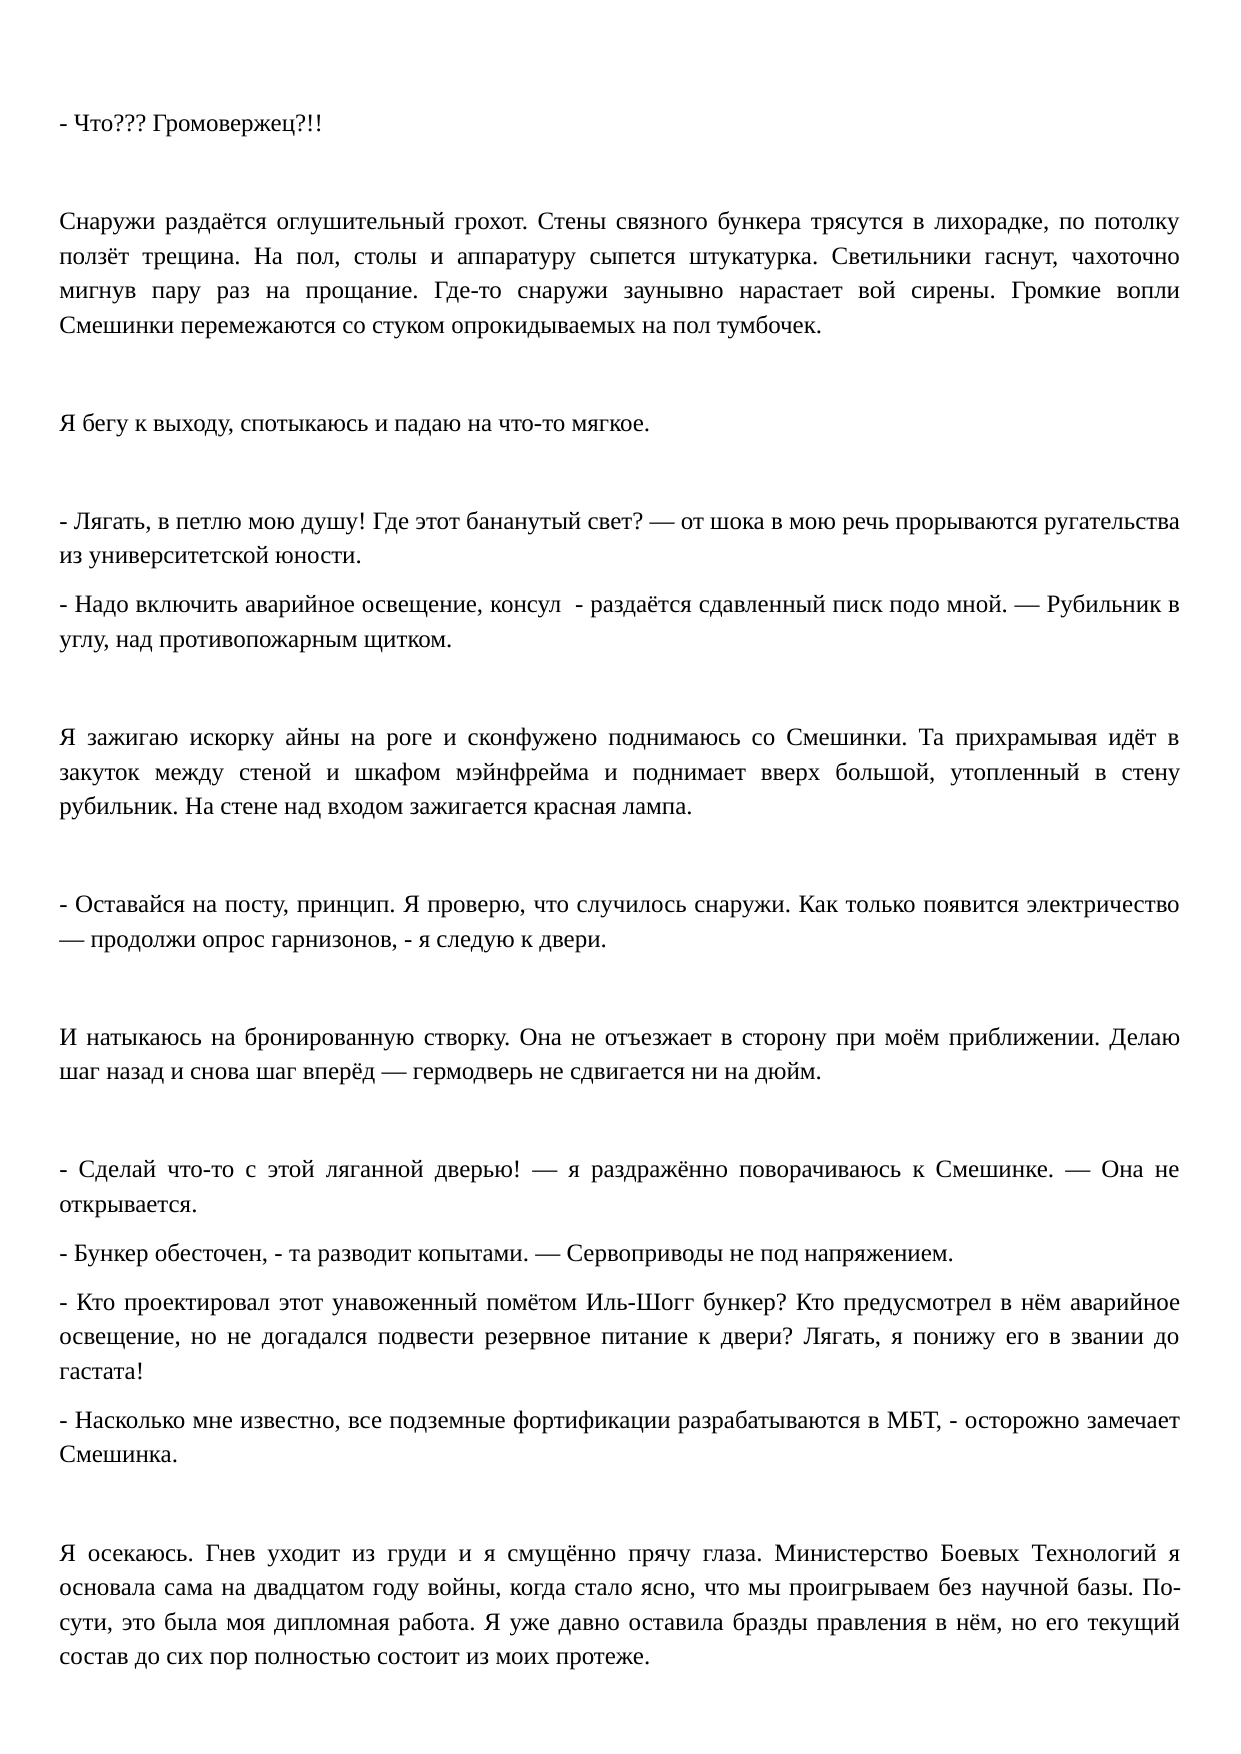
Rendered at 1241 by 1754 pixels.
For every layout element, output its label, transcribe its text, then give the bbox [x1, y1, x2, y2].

text Снаружи раздаётся оглушительный грохот. Стены связного бункера трясутся в лихорадке, по потолку ползёт трещина. На пол, столы и аппаратуру сыпется штукатурка. Светильники гаснут, чахоточно мигнув пару раз на прощание. Где-то снаружи заунывно нарастает вой сирены. Громкие вопли Смешинки перемежаются со стуком опрокидываемых на пол тумбочек. [59, 206, 1181, 338]
text - Бункер обесточен, - та разводит копытами. — Сервоприводы не под напряжением. [59, 1238, 1181, 1267]
text - Что??? Громовержец?!! [59, 108, 1181, 137]
text - Сделай что-то с этой ляганной дверью! — я раздражённо поворачиваюсь к Смешинке. — Она не открывается. [59, 1154, 1181, 1218]
text - Лягать, в петлю мою душу! Где этот бананутый свет? — от шока в мою речь прорываются ругательства из университетской юности. [59, 506, 1181, 569]
text Я осекаюсь. Гнев уходит из груди и я смущённо прячу глаза. Министерство Боевых Технологий я основала сама на двадцатом году войны, когда стало ясно, что мы проигрываем без научной базы. По-сути, это была моя дипломная работа. Я уже давно оставила бразды правления в нём, но его текущий состав до сих пор полностью состоит из моих протеже. [59, 1538, 1181, 1670]
text Я бегу к выходу, спотыкаюсь и падаю на что-то мягкое. [59, 408, 1181, 437]
text - Надо включить аварийное освещение, консул - раздаётся сдавленный писк подо мной. — Рубильник в углу, над противопожарным щитком. [59, 589, 1181, 653]
text Я зажигаю искорку айны на роге и сконфужено поднимаюсь со Смешинки. Та прихрамывая идёт в закуток между стеной и шкафом мэйнфрейма и поднимает вверх большой, утопленный в стену рубильник. На стене над входом зажигается красная лампа. [59, 722, 1181, 820]
text И натыкаюсь на бронированную створку. Она не отъезжает в сторону при моём приближении. Делаю шаг назад и снова шаг вперёд — гермодверь не сдвигается ни на дюйм. [59, 1022, 1181, 1085]
text - Насколько мне известно, все подземные фортификации разрабатываются в МБТ, - осторожно замечает Смешинка. [59, 1405, 1181, 1468]
text - Кто проектировал этот унавоженный помётом Иль-Шогг бункер? Кто предусмотрел в нём аварийное освещение, но не догадался подвести резервное питание к двери? Лягать, я понижу его в звании до гастата! [59, 1287, 1181, 1385]
text - Оставайся на посту, принцип. Я проверю, что случилось снаружи. Как только появится электричество — продолжи опрос гарнизонов, - я следую к двери. [59, 889, 1181, 952]
